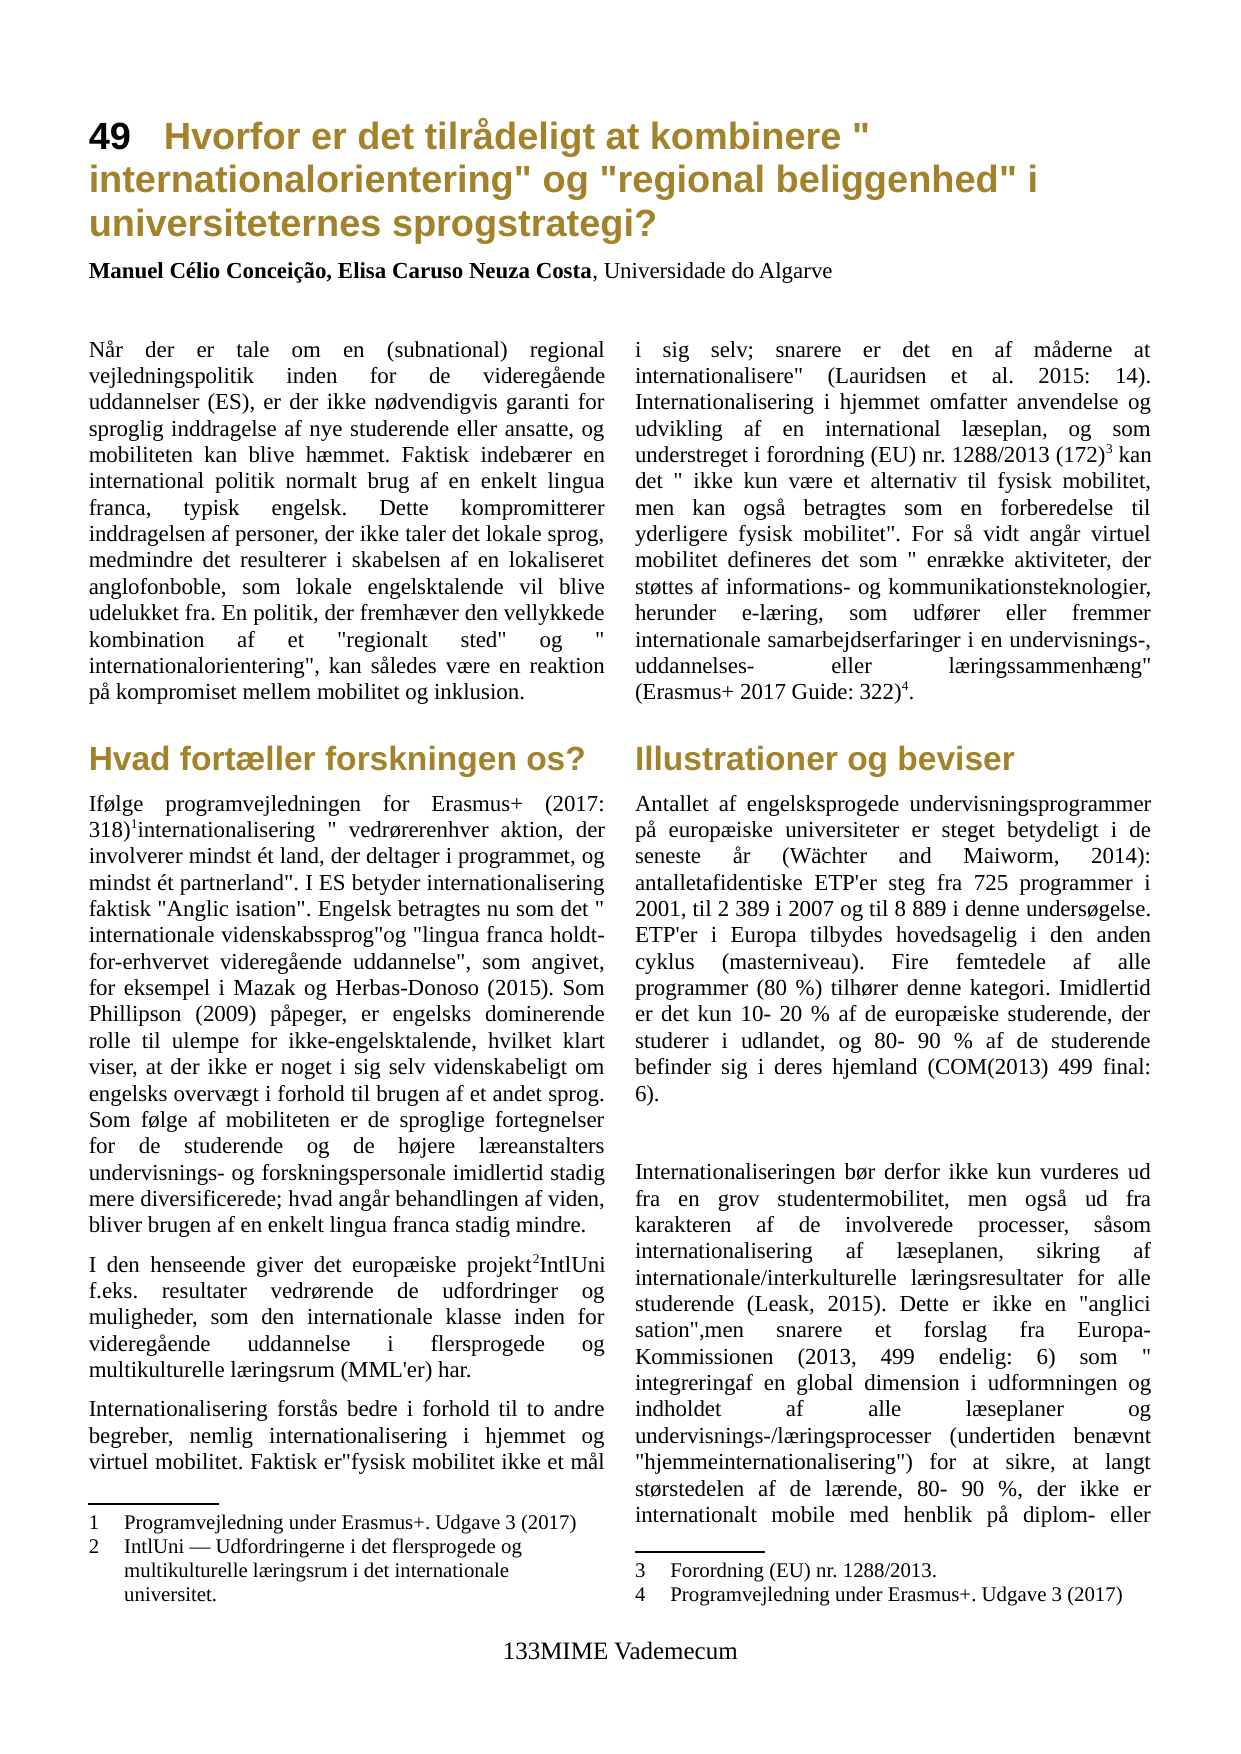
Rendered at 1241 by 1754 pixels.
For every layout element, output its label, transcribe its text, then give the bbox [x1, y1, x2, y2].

subtitle Hvad fortæller forskningen os? [88, 738, 605, 777]
text Programvejledning under Erasmus+. Udgave 3 (2017) [88, 1510, 605, 1534]
text I den henseende giver det europæiske projektIntlUni f.eks. resultater vedrørende de udfordringer og muligheder, som den internationale klasse inden for videregående uddannelse i flersprogede og multikulturelle læringsrum (MML'er) har. [88, 1251, 605, 1382]
text i sig selv; snarere er det en af måderne at internationalisere" (Lauridsen et al. 2015: 14). Internationalisering i hjemmet omfatter anvendelse og udvikling af en international læseplan, og som understreget i forordning (EU) nr. 1288/2013 (172) kan det " ikke kun være et alternativ til fysisk mobilitet, men kan også betragtes som en forberedelse til yderligere fysisk mobilitet". For så vidt angår virtuel mobilitet defineres det som " enrække aktiviteter, der støttes af informations- og kommunikationsteknologier, herunder e-læring, som udfører eller fremmer internationale samarbejdserfaringer i en undervisnings-, uddannelses- eller læringssammenhæng" (Erasmus+ 2017 Guide: 322). [635, 336, 1152, 705]
text Manuel Célio Conceição, Elisa Caruso Neuza Costa, Universidade do Algarve [88, 257, 1152, 283]
text Internationalisering forstås bedre i forhold til to andre begreber, nemlig internationalisering i hjemmet og virtuel mobilitet. Faktisk er"fysisk mobilitet ikke et mål [88, 1396, 605, 1474]
text IntlUni — Udfordringerne i det flersprogede og multikulturelle læringsrum i det internationale universitet. [88, 1534, 605, 1606]
subtitle Hvorfor er det tilrådeligt at kombinere " internationalorientering" og "regional beliggenhed" i universiteternes sprogstrategi? [88, 113, 1152, 244]
text Internationaliseringen bør derfor ikke kun vurderes ud fra en grov studentermobilitet, men også ud fra karakteren af de involverede processer, såsom internationalisering af læseplanen, sikring af internationale/interkulturelle læringsresultater for alle studerende (Leask, 2015). Dette er ikke en "anglici sation",men snarere et forslag fra Europa- Kommissionen (2013, 499 endelig: 6) som " integreringaf en global dimension i udformningen og indholdet af alle læseplaner og undervisnings-/læringsprocesser (undertiden benævnt "hjemmeinternationalisering") for at sikre, at langt størstedelen af de lærende, 80- 90 %, der ikke er internationalt mobile med henblik på diplom- eller [635, 1158, 1152, 1527]
text Når der er tale om en (subnational) regional vejledningspolitik inden for de videregående uddannelser (ES), er der ikke nødvendigvis garanti for sproglig inddragelse af nye studerende eller ansatte, og mobiliteten kan blive hæmmet. Faktisk indebærer en international politik normalt brug af en enkelt lingua franca, typisk engelsk. Dette kompromitterer inddragelsen af personer, der ikke taler det lokale sprog, medmindre det resulterer i skabelsen af en lokaliseret anglofonboble, som lokale engelsktalende vil blive udelukket fra. En politik, der fremhæver den vellykkede kombination af et "regionalt sted" og " internationalorientering", kan således være en reaktion på kompromiset mellem mobilitet og inklusion. [88, 336, 605, 705]
subtitle Illustrationer og beviser [635, 738, 1152, 777]
text Forordning (EU) nr. 1288/2013. [635, 1558, 1152, 1582]
text Programvejledning under Erasmus+. Udgave 3 (2017) [635, 1582, 1152, 1606]
text Ifølge programvejledningen for Erasmus+ (2017: 318)internationalisering " vedrørerenhver aktion, der involverer mindst ét land, der deltager i programmet, og mindst ét partnerland". I ES betyder internationalisering faktisk "Anglic isation". Engelsk betragtes nu som det " internationale videnskabssprog"og "lingua franca holdt-for-erhvervet videregående uddannelse", som angivet, for eksempel i Mazak og Herbas-Donoso (2015). Som Phillipson (2009) påpeger, er engelsks dominerende rolle til ulempe for ikke-engelsktalende, hvilket klart viser, at der ikke er noget i sig selv videnskabeligt om engelsks overvægt i forhold til brugen af et andet sprog. Som følge af mobiliteten er de sproglige fortegnelser for de studerende og de højere læreanstalters undervisnings- og forskningspersonale imidlertid stadig mere diversificerede; hvad angår behandlingen af viden, bliver brugen af en enkelt lingua franca stadig mindre. [88, 790, 605, 1238]
text Antallet af engelsksprogede undervisningsprogrammer på europæiske universiteter er steget betydeligt i de seneste år (Wächter and Maiworm, 2014): antalletafidentiske ETP'er steg fra 725 programmer i 2001, til 2 389 i 2007 og til 8 889 i denne undersøgelse. ETP'er i Europa tilbydes hovedsagelig i den anden cyklus (masterniveau). Fire femtedele af alle programmer (80 %) tilhører denne kategori. Imidlertid er det kun 10- 20 % af de europæiske studerende, der studerer i udlandet, og 80- 90 % af de studerende befinder sig i deres hjemland (COM(2013) 499 final: 6). [635, 790, 1152, 1106]
